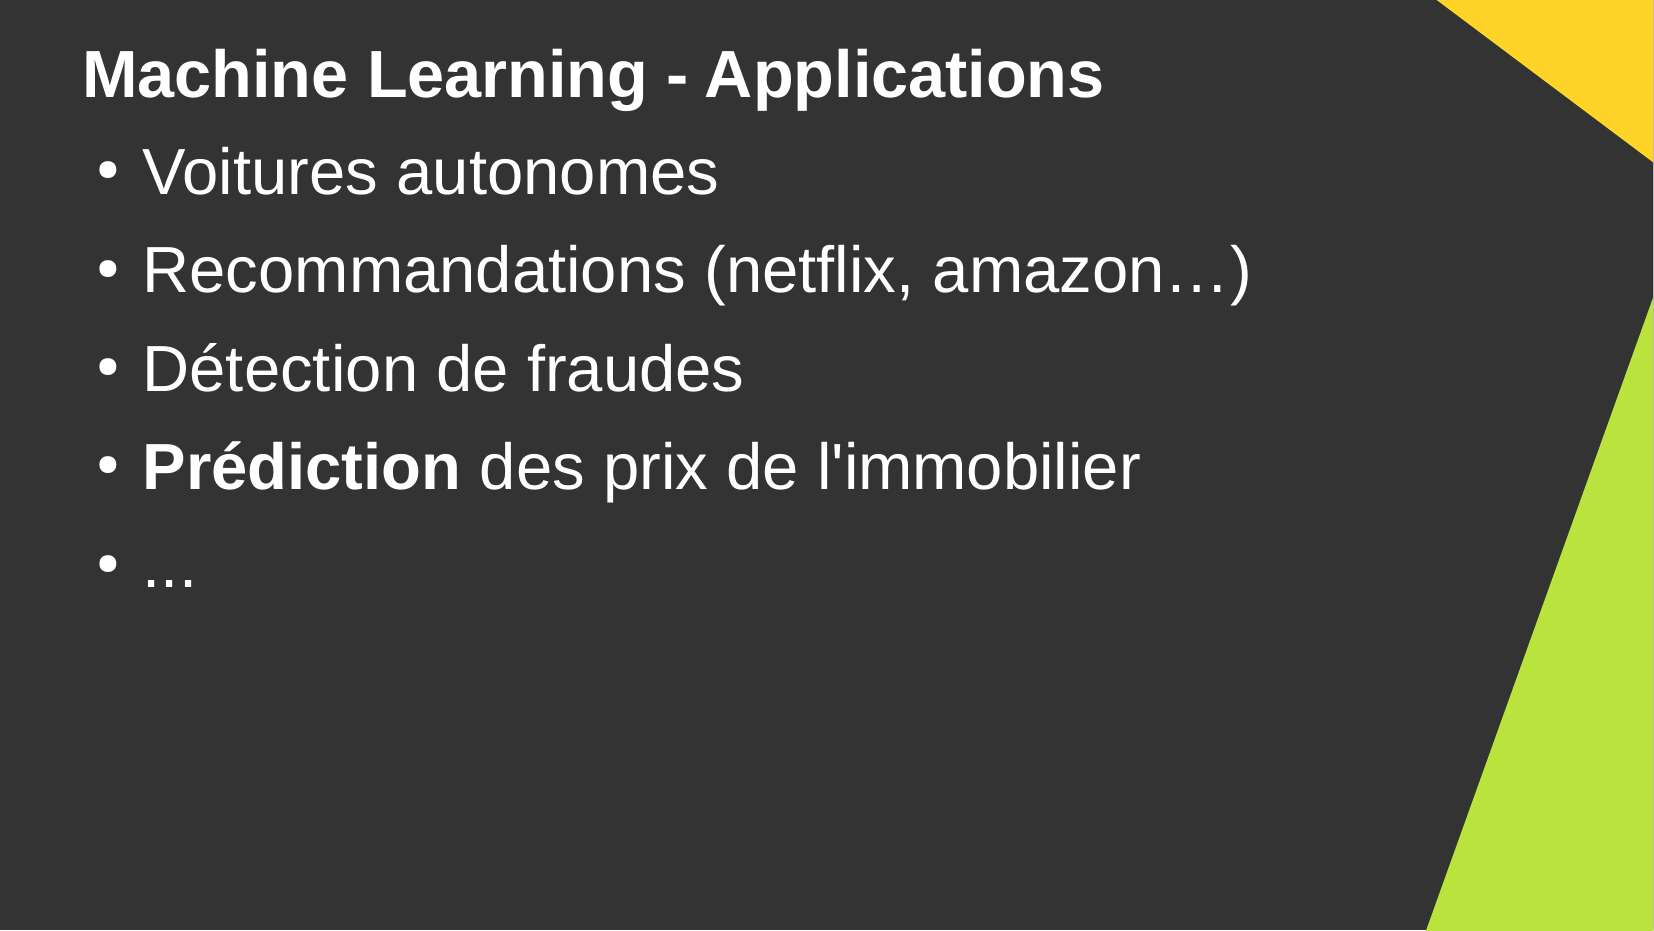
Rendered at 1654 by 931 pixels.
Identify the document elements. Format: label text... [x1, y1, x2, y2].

text_box [1425, 295, 1654, 931]
text_box [1436, 0, 1654, 163]
title Machine Learning - Applications [82, 37, 1571, 115]
list Voitures autonomes Recommandations (netflix, amazon…) Détection de fraudes Prédiction des prix de l'immobilier ... [80, 135, 1560, 603]
